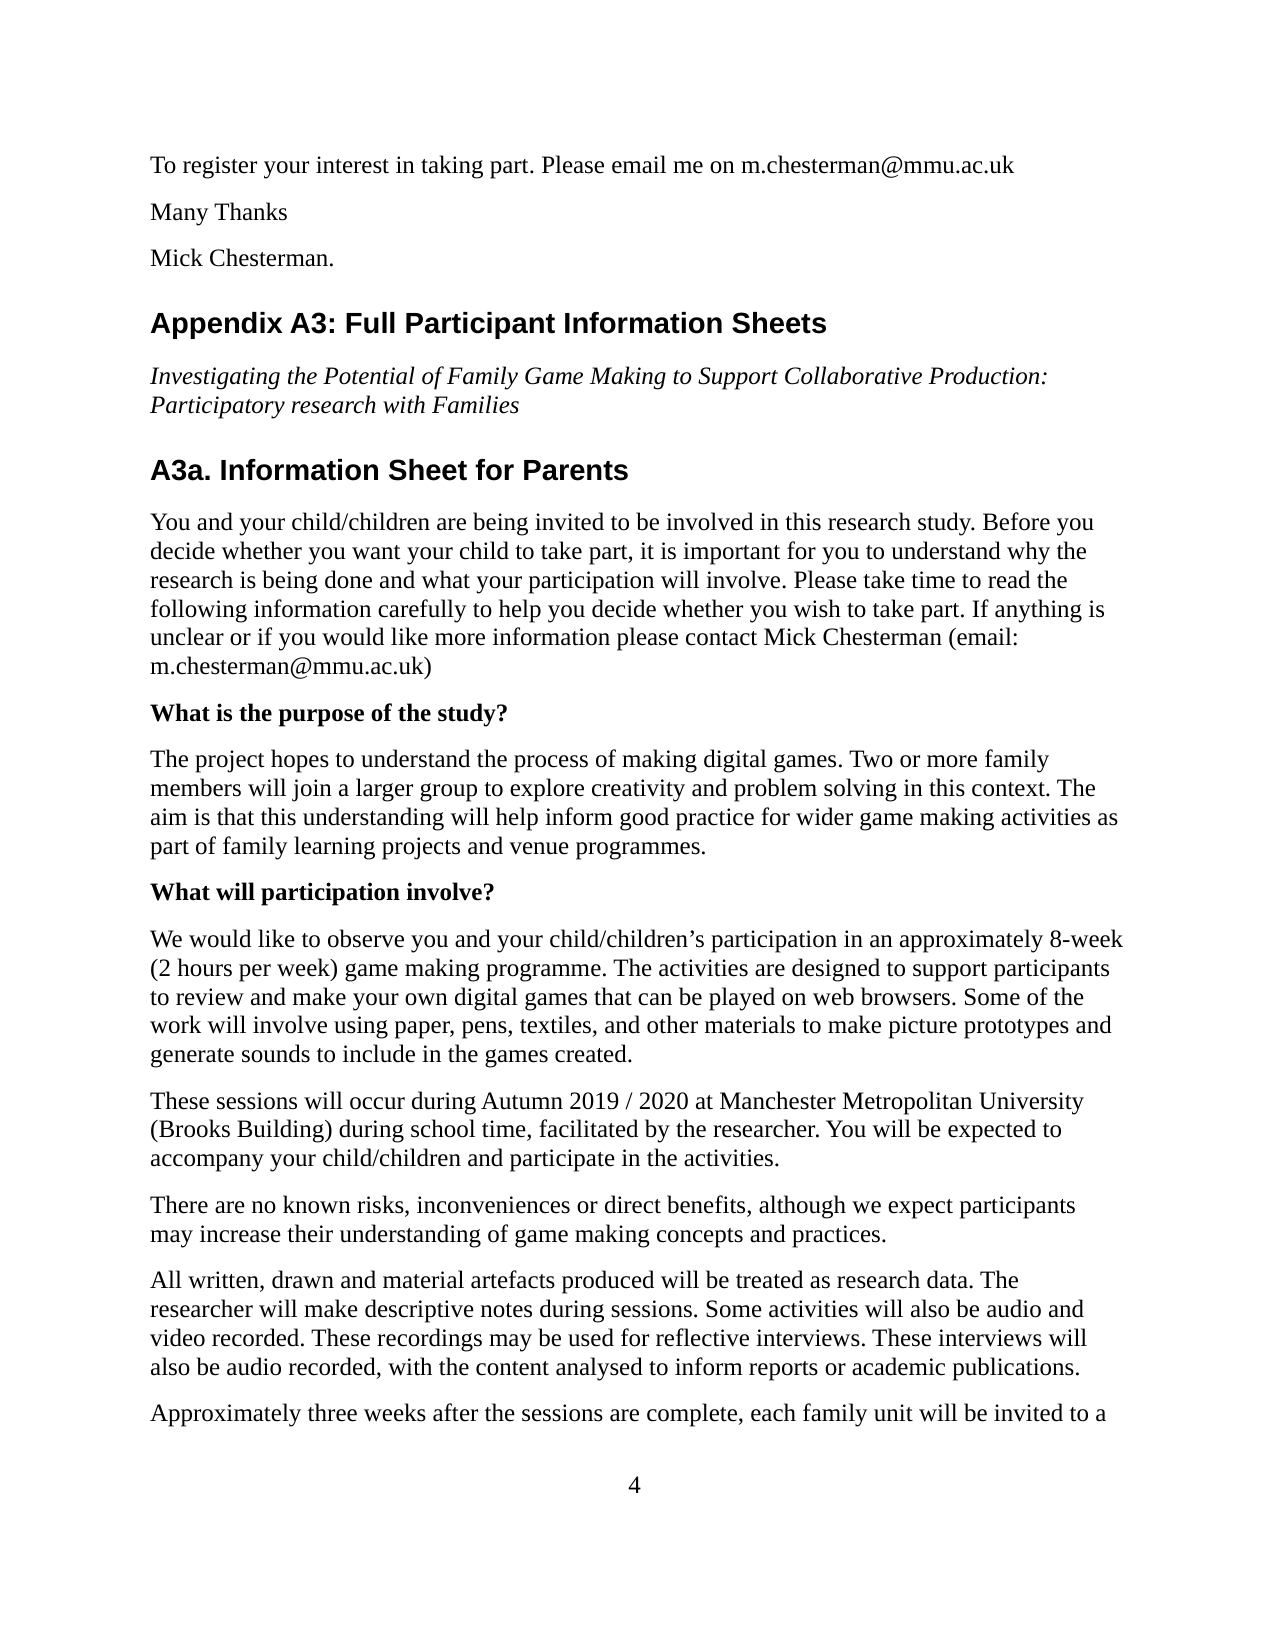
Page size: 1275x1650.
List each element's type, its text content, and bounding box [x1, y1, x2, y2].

text Mick Chesterman. [150, 243, 1125, 272]
text There are no known risks, inconveniences or direct benefits, although we expect participants may increase their understanding of game making concepts and practices. [150, 1190, 1125, 1247]
text Investigating the Potential of Family Game Making to Support Collaborative Production: Participatory research with Families [150, 361, 1125, 418]
text Many Thanks [150, 197, 1125, 225]
text Approximately three weeks after the sessions are complete, each family unit will be invited to a [150, 1398, 1125, 1427]
subtitle Appendix A3: Full Participant Information Sheets [150, 306, 1125, 339]
text The project hopes to understand the process of making digital games. Two or more family members will join a larger group to explore creativity and problem solving in this context. The aim is that this understanding will help inform good practice for wider game making activities as part of family learning projects and venue programmes. [150, 744, 1125, 859]
text These sessions will occur during Autumn 2019 / 2020 at Manchester Metropolitan University (Brooks Building) during school time, facilitated by the researcher. You will be expected to accompany your child/children and participate in the activities. [150, 1086, 1125, 1172]
text What is the purpose of the study? [150, 698, 1125, 727]
text To register your interest in taking part. Please email me on m.chesterman@mmu.ac.uk [150, 150, 1125, 179]
text We would like to observe you and your child/children’s participation in an approximately 8-week (2 hours per week) game making programme. The activities are designed to support participants to review and make your own digital games that can be played on web browsers. Some of the work will involve using paper, pens, textiles, and other materials to make picture prototypes and generate sounds to include in the games created. [150, 924, 1125, 1068]
text What will participation involve? [150, 877, 1125, 906]
text All written, drawn and material artefacts produced will be treated as research data. The researcher will make descriptive notes during sessions. Some activities will also be audio and video recorded. These recordings may be used for reflective interviews. These interviews will also be audio recorded, with the content analysed to inform reports or academic publications. [150, 1265, 1125, 1380]
text You and your child/children are being invited to be involved in this research study. Before you decide whether you want your child to take part, it is important for you to understand why the research is being done and what your participation will involve. Please take time to read the following information carefully to help you decide whether you wish to take part. If anything is unclear or if you would like more information please contact Mick Chesterman (email: m.chesterman@mmu.ac.uk) [150, 507, 1125, 680]
subtitle A3a. Information Sheet for Parents [150, 452, 1125, 486]
